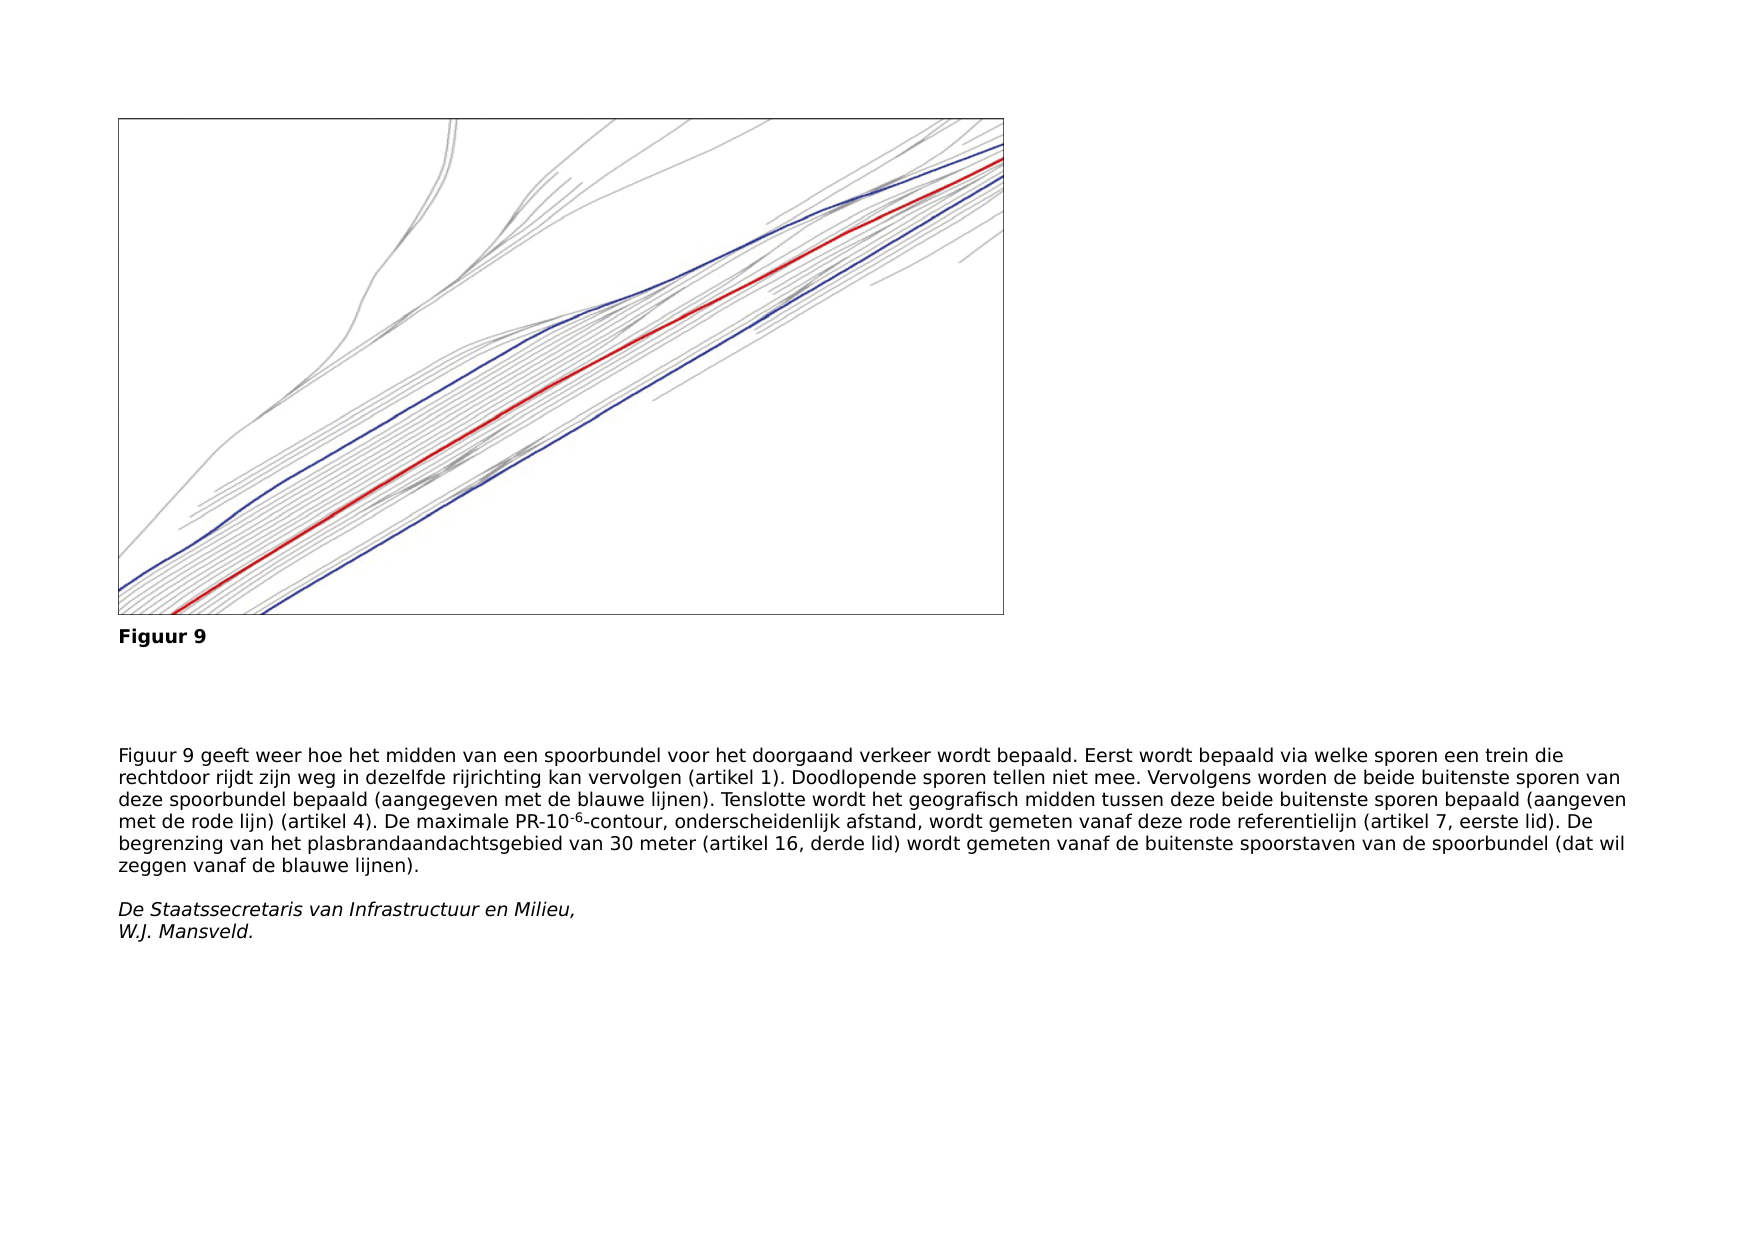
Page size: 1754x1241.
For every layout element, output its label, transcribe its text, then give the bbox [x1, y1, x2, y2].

picture [118, 118, 1004, 615]
text De Staatssecretaris van Infrastructuur en Milieu, W.J. Mansveld. [118, 898, 1636, 942]
text Figuur 9 geeft weer hoe het midden van een spoorbundel voor het doorgaand verkeer wordt bepaald. Eerst wordt bepaald via welke sporen een trein die rechtdoor rijdt zijn weg in dezelfde rijrichting kan vervolgen (artikel 1). Doodlopende sporen tellen niet mee. Vervolgens worden de beide buitenste sporen van deze spoorbundel bepaald (aangegeven met de blauwe lijnen). Tenslotte wordt het geografisch midden tussen deze beide buitenste sporen bepaald (aangeven met de rode lijn) (artikel 4). De maximale PR-10-6-contour, onderscheidenlijk afstand, wordt gemeten vanaf deze rode referentielijn (artikel 7, eerste lid). De begrenzing van het plasbrandaandachtsgebied van 30 meter (artikel 16, derde lid) wordt gemeten vanaf de buitenste spoorstaven van de spoorbundel (dat wil zeggen vanaf de blauwe lijnen). [118, 745, 1636, 877]
text Figuur 9 [118, 626, 1004, 648]
